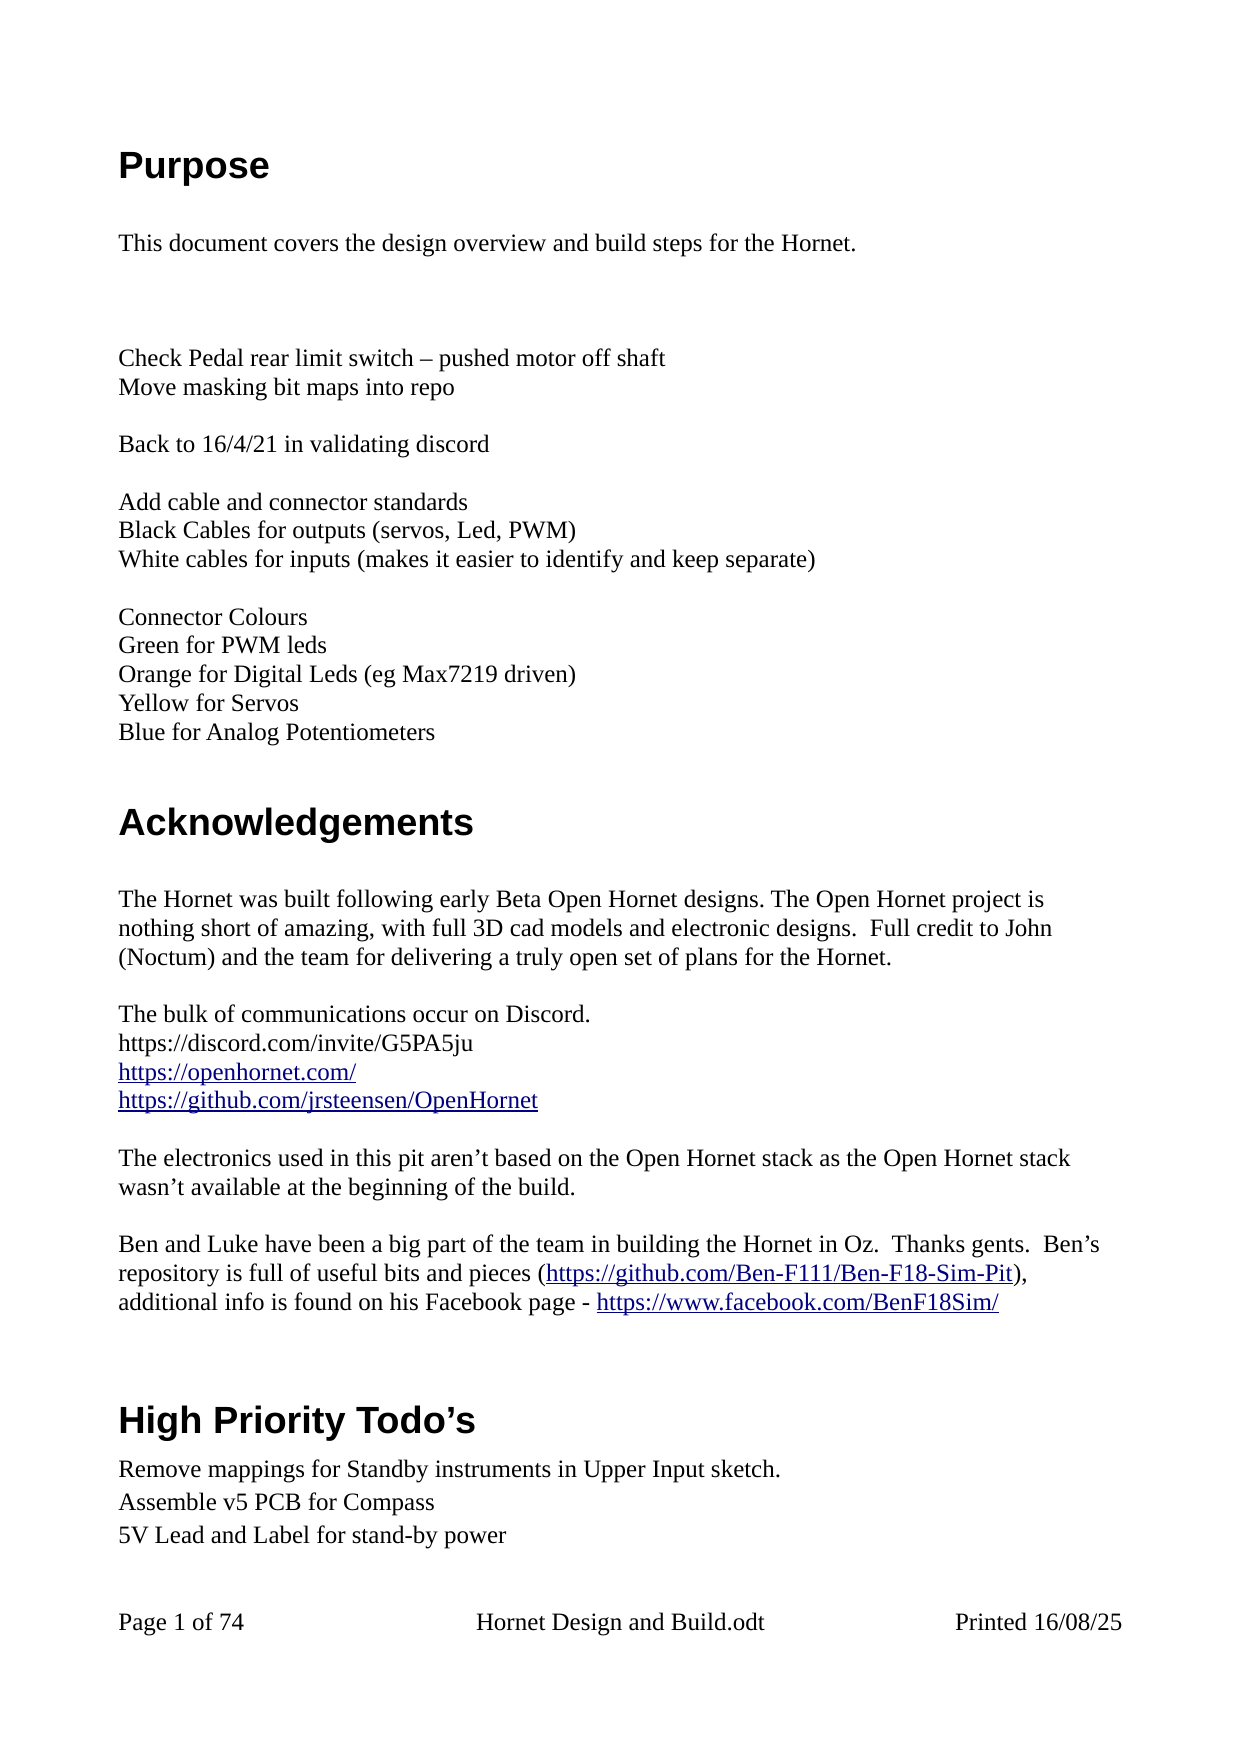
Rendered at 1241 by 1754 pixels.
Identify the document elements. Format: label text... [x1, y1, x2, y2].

text The bulk of communications occur on Discord. [118, 999, 1122, 1028]
text Remove mappings for Standby instruments in Upper Input sketch. [118, 1454, 1122, 1483]
text https://github.com/jrsteensen/OpenHornet [118, 1085, 1122, 1114]
text Black Cables for outputs (servos, Led, PWM) [118, 516, 1122, 544]
text Blue for Analog Potentiometers [118, 717, 1122, 746]
text Assemble v5 PCB for Compass [118, 1487, 1122, 1516]
text Green for PWM leds [118, 631, 1122, 659]
text Ben and Luke have been a big part of the team in building the Hornet in Oz. Thanks gents. Ben’s repository is full of useful bits and pieces (https://github.com/Ben-F111/Ben-F18-Sim-Pit), additional info is found on his Facebook page - https://www.facebook.com/BenF18Sim/ [118, 1229, 1122, 1315]
text Move masking bit maps into repo [118, 372, 1122, 401]
text White cables for inputs (makes it easier to identify and keep separate) [118, 544, 1122, 573]
subtitle Purpose [118, 143, 1122, 187]
text The electronics used in this pit aren’t based on the Open Hornet stack as the Open Hornet stack wasn’t available at the beginning of the build. [118, 1143, 1122, 1200]
text Connector Colours [118, 602, 1122, 631]
text Yellow for Servos [118, 688, 1122, 717]
text Orange for Digital Leds (eg Max7219 driven) [118, 659, 1122, 688]
subtitle High Priority Todo’s [118, 1398, 1122, 1442]
text Check Pedal rear limit switch – pushed motor off shaft [118, 343, 1122, 372]
text The Hornet was built following early Beta Open Hornet designs. The Open Hornet project is nothing short of amazing, with full 3D cad models and electronic designs. Full credit to John (Noctum) and the team for delivering a truly open set of plans for the Hornet. [118, 884, 1122, 970]
text Back to 16/4/21 in validating discord [118, 429, 1122, 458]
text This document covers the design overview and build steps for the Hornet. [118, 228, 1122, 257]
text https://discord.com/invite/G5PA5ju [118, 1028, 1122, 1057]
text https://openhornet.com/ [118, 1057, 1122, 1085]
text 5V Lead and Label for stand-by power [118, 1520, 1122, 1549]
subtitle Acknowledgements [118, 799, 1122, 843]
text Add cable and connector standards [118, 487, 1122, 516]
